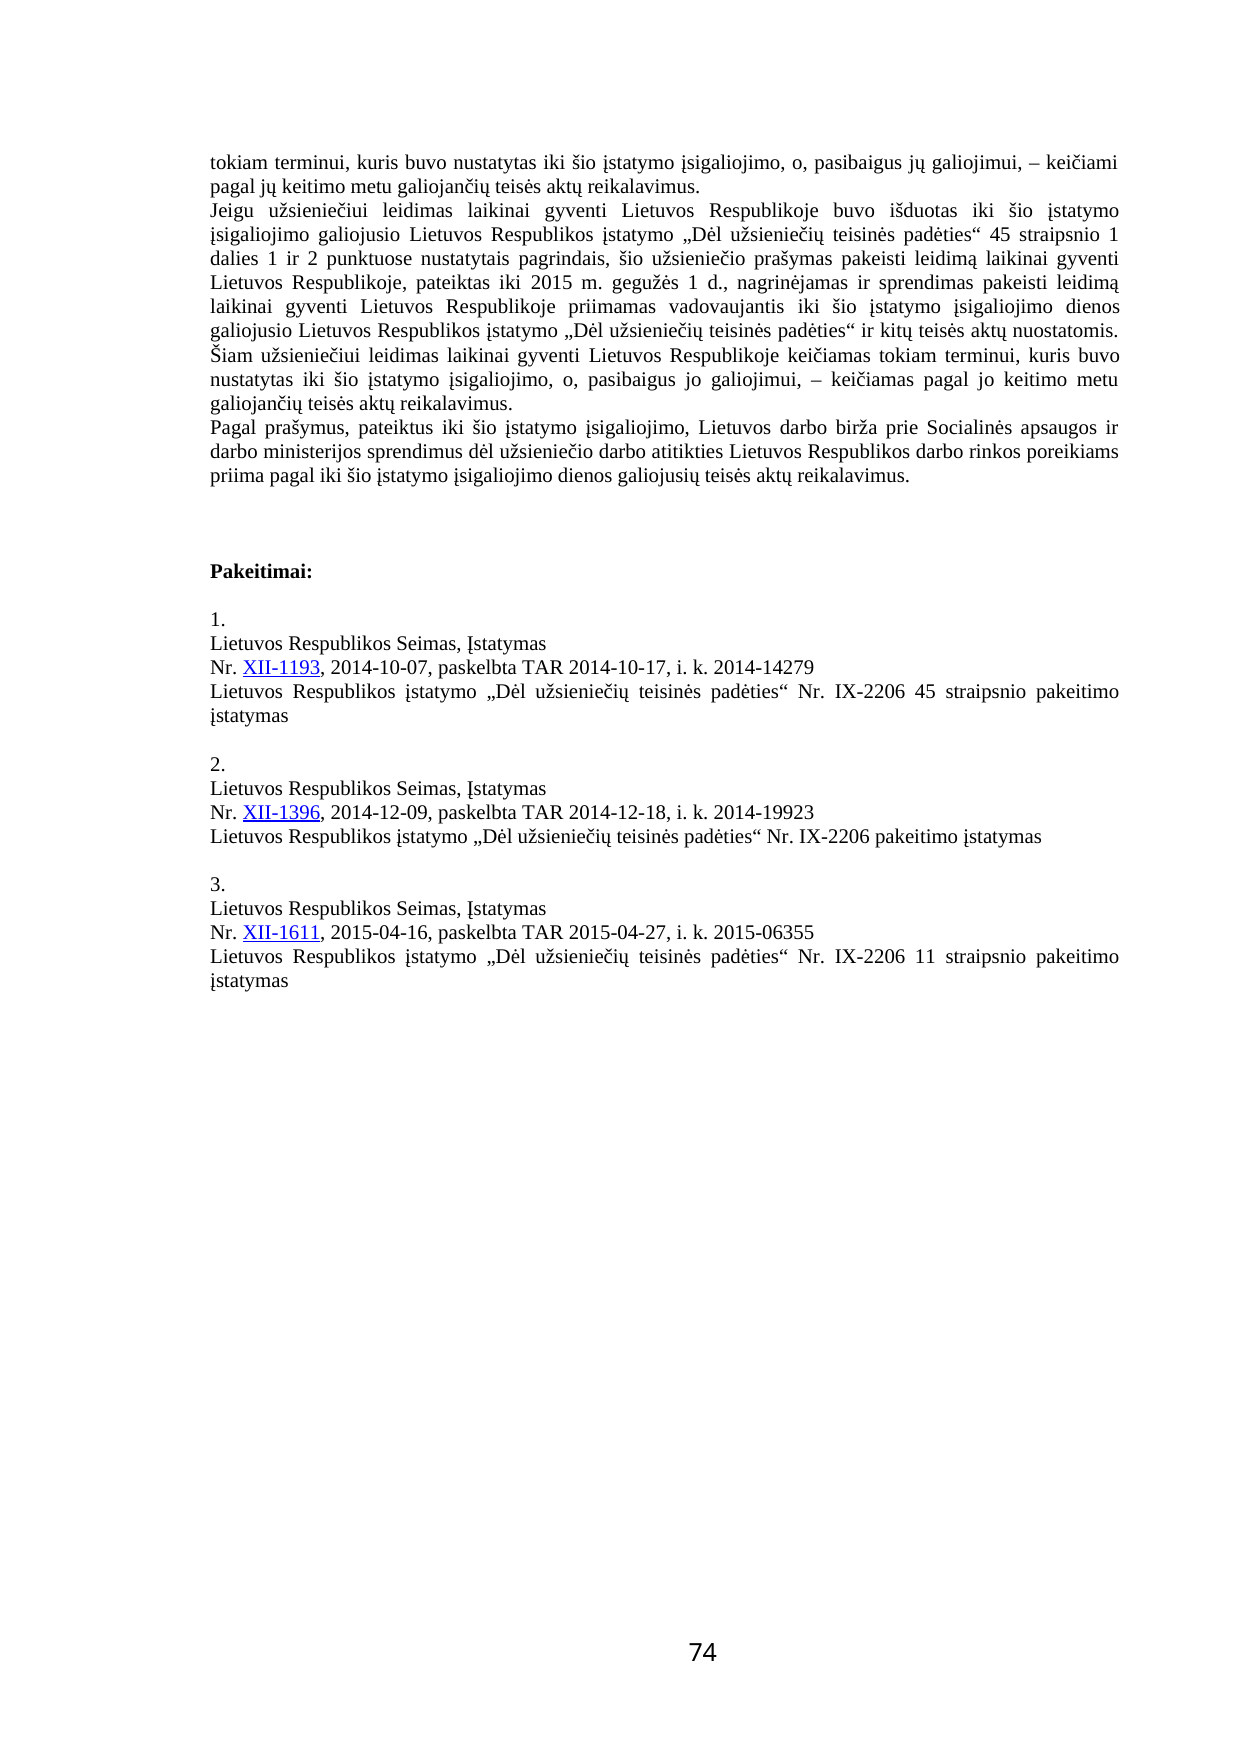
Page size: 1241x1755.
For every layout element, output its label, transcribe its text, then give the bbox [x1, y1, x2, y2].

text Nr. XII-1193, 2014-10-07, paskelbta TAR 2014-10-17, i. k. 2014-14279 [210, 655, 1120, 679]
text Lietuvos Respublikos Seimas, Įstatymas [210, 631, 1120, 655]
text 2. [210, 752, 1120, 776]
text 3. [210, 872, 1120, 896]
text Jeigu užsieniečiui leidimas laikinai gyventi Lietuvos Respublikoje buvo išduotas iki šio įstatymo įsigaliojimo galiojusio Lietuvos Respublikos įstatymo „Dėl užsieniečių teisinės padėties“ 45 straipsnio 1 dalies 1 ir 2 punktuose nustatytais pagrindais, šio užsieniečio prašymas pakeisti leidimą laikinai gyventi Lietuvos Respublikoje, pateiktas iki 2015 m. gegužės 1 d., nagrinėjamas ir sprendimas pakeisti leidimą laikinai gyventi Lietuvos Respublikoje priimamas vadovaujantis iki šio įstatymo įsigaliojimo dienos galiojusio Lietuvos Respublikos įstatymo „Dėl užsieniečių teisinės padėties“ ir kitų teisės aktų nuostatomis. Šiam užsieniečiui leidimas laikinai gyventi Lietuvos Respublikoje keičiamas tokiam terminui, kuris buvo nustatytas iki šio įstatymo įsigaliojimo, o, pasibaigus jo galiojimui, – keičiamas pagal jo keitimo metu galiojančių teisės aktų reikalavimus. [210, 198, 1120, 415]
text Nr. XII-1611, 2015-04-16, paskelbta TAR 2015-04-27, i. k. 2015-06355 [210, 920, 1120, 944]
text Lietuvos Respublikos įstatymo „Dėl užsieniečių teisinės padėties“ Nr. IX-2206 11 straipsnio pakeitimo įstatymas [210, 944, 1120, 992]
text Lietuvos Respublikos Seimas, Įstatymas [210, 896, 1120, 920]
text tokiam terminui, kuris buvo nustatytas iki šio įstatymo įsigaliojimo, o, pasibaigus jų galiojimui, – keičiami pagal jų keitimo metu galiojančių teisės aktų reikalavimus. [210, 150, 1120, 198]
text Lietuvos Respublikos įstatymo „Dėl užsieniečių teisinės padėties“ Nr. IX-2206 45 straipsnio pakeitimo įstatymas [210, 679, 1120, 727]
text Pakeitimai: [210, 559, 1120, 583]
text Lietuvos Respublikos Seimas, Įstatymas [210, 776, 1120, 800]
text 1. [210, 607, 1120, 631]
text Pagal prašymus, pateiktus iki šio įstatymo įsigaliojimo, Lietuvos darbo birža prie Socialinės apsaugos ir darbo ministerijos sprendimus dėl užsieniečio darbo atitikties Lietuvos Respublikos darbo rinkos poreikiams priima pagal iki šio įstatymo įsigaliojimo dienos galiojusių teisės aktų reikalavimus. [210, 415, 1120, 487]
text Lietuvos Respublikos įstatymo „Dėl užsieniečių teisinės padėties“ Nr. IX-2206 pakeitimo įstatymas [210, 824, 1120, 848]
text Nr. XII-1396, 2014-12-09, paskelbta TAR 2014-12-18, i. k. 2014-19923 [210, 800, 1120, 824]
